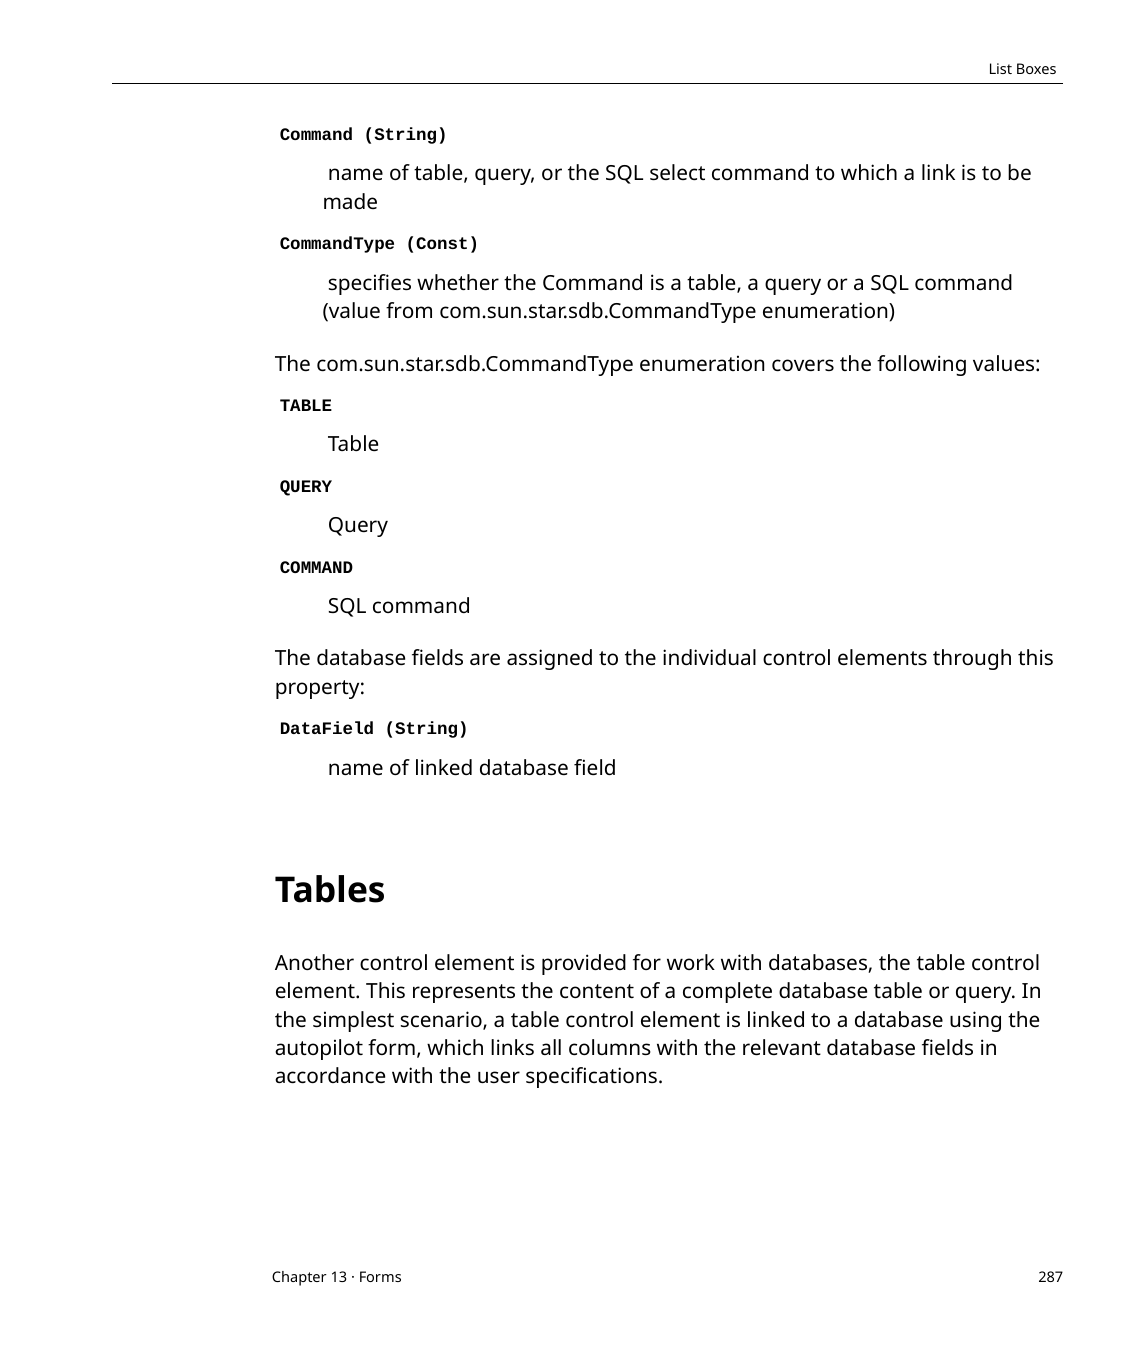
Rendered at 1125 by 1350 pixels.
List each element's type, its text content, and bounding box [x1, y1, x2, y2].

text The database fields are assigned to the individual control elements through this property: [274, 643, 1063, 700]
list name of table, query, or the SQL select command to which a link is to be made [322, 158, 1063, 215]
list COMMAND [274, 551, 1063, 579]
list SQL command [322, 591, 1063, 619]
list DataField (String) [274, 712, 1063, 741]
list Table [322, 429, 1063, 458]
list QUERY [274, 470, 1063, 498]
list TABLE [274, 389, 1063, 417]
list CommandType (Const) [274, 227, 1063, 256]
text Another control element is provided for work with databases, the table control element. This represents the content of a complete database table or query. In the simplest scenario, a table control element is linked to a database using the autopilot form, which links all columns with the relevant database fields in accordance with the user specifications. [274, 948, 1063, 1090]
list Query [322, 510, 1063, 539]
list specifies whether the Command is a table, a query or a SQL command (value from com.sun.star.sdb.CommandType enumeration) [322, 268, 1063, 325]
text The com.sun.star.sdb.CommandType enumeration covers the following values: [274, 349, 1063, 377]
list name of linked database field [322, 753, 1063, 781]
list Command (String) [274, 118, 1063, 147]
subtitle Tables [274, 864, 1063, 912]
